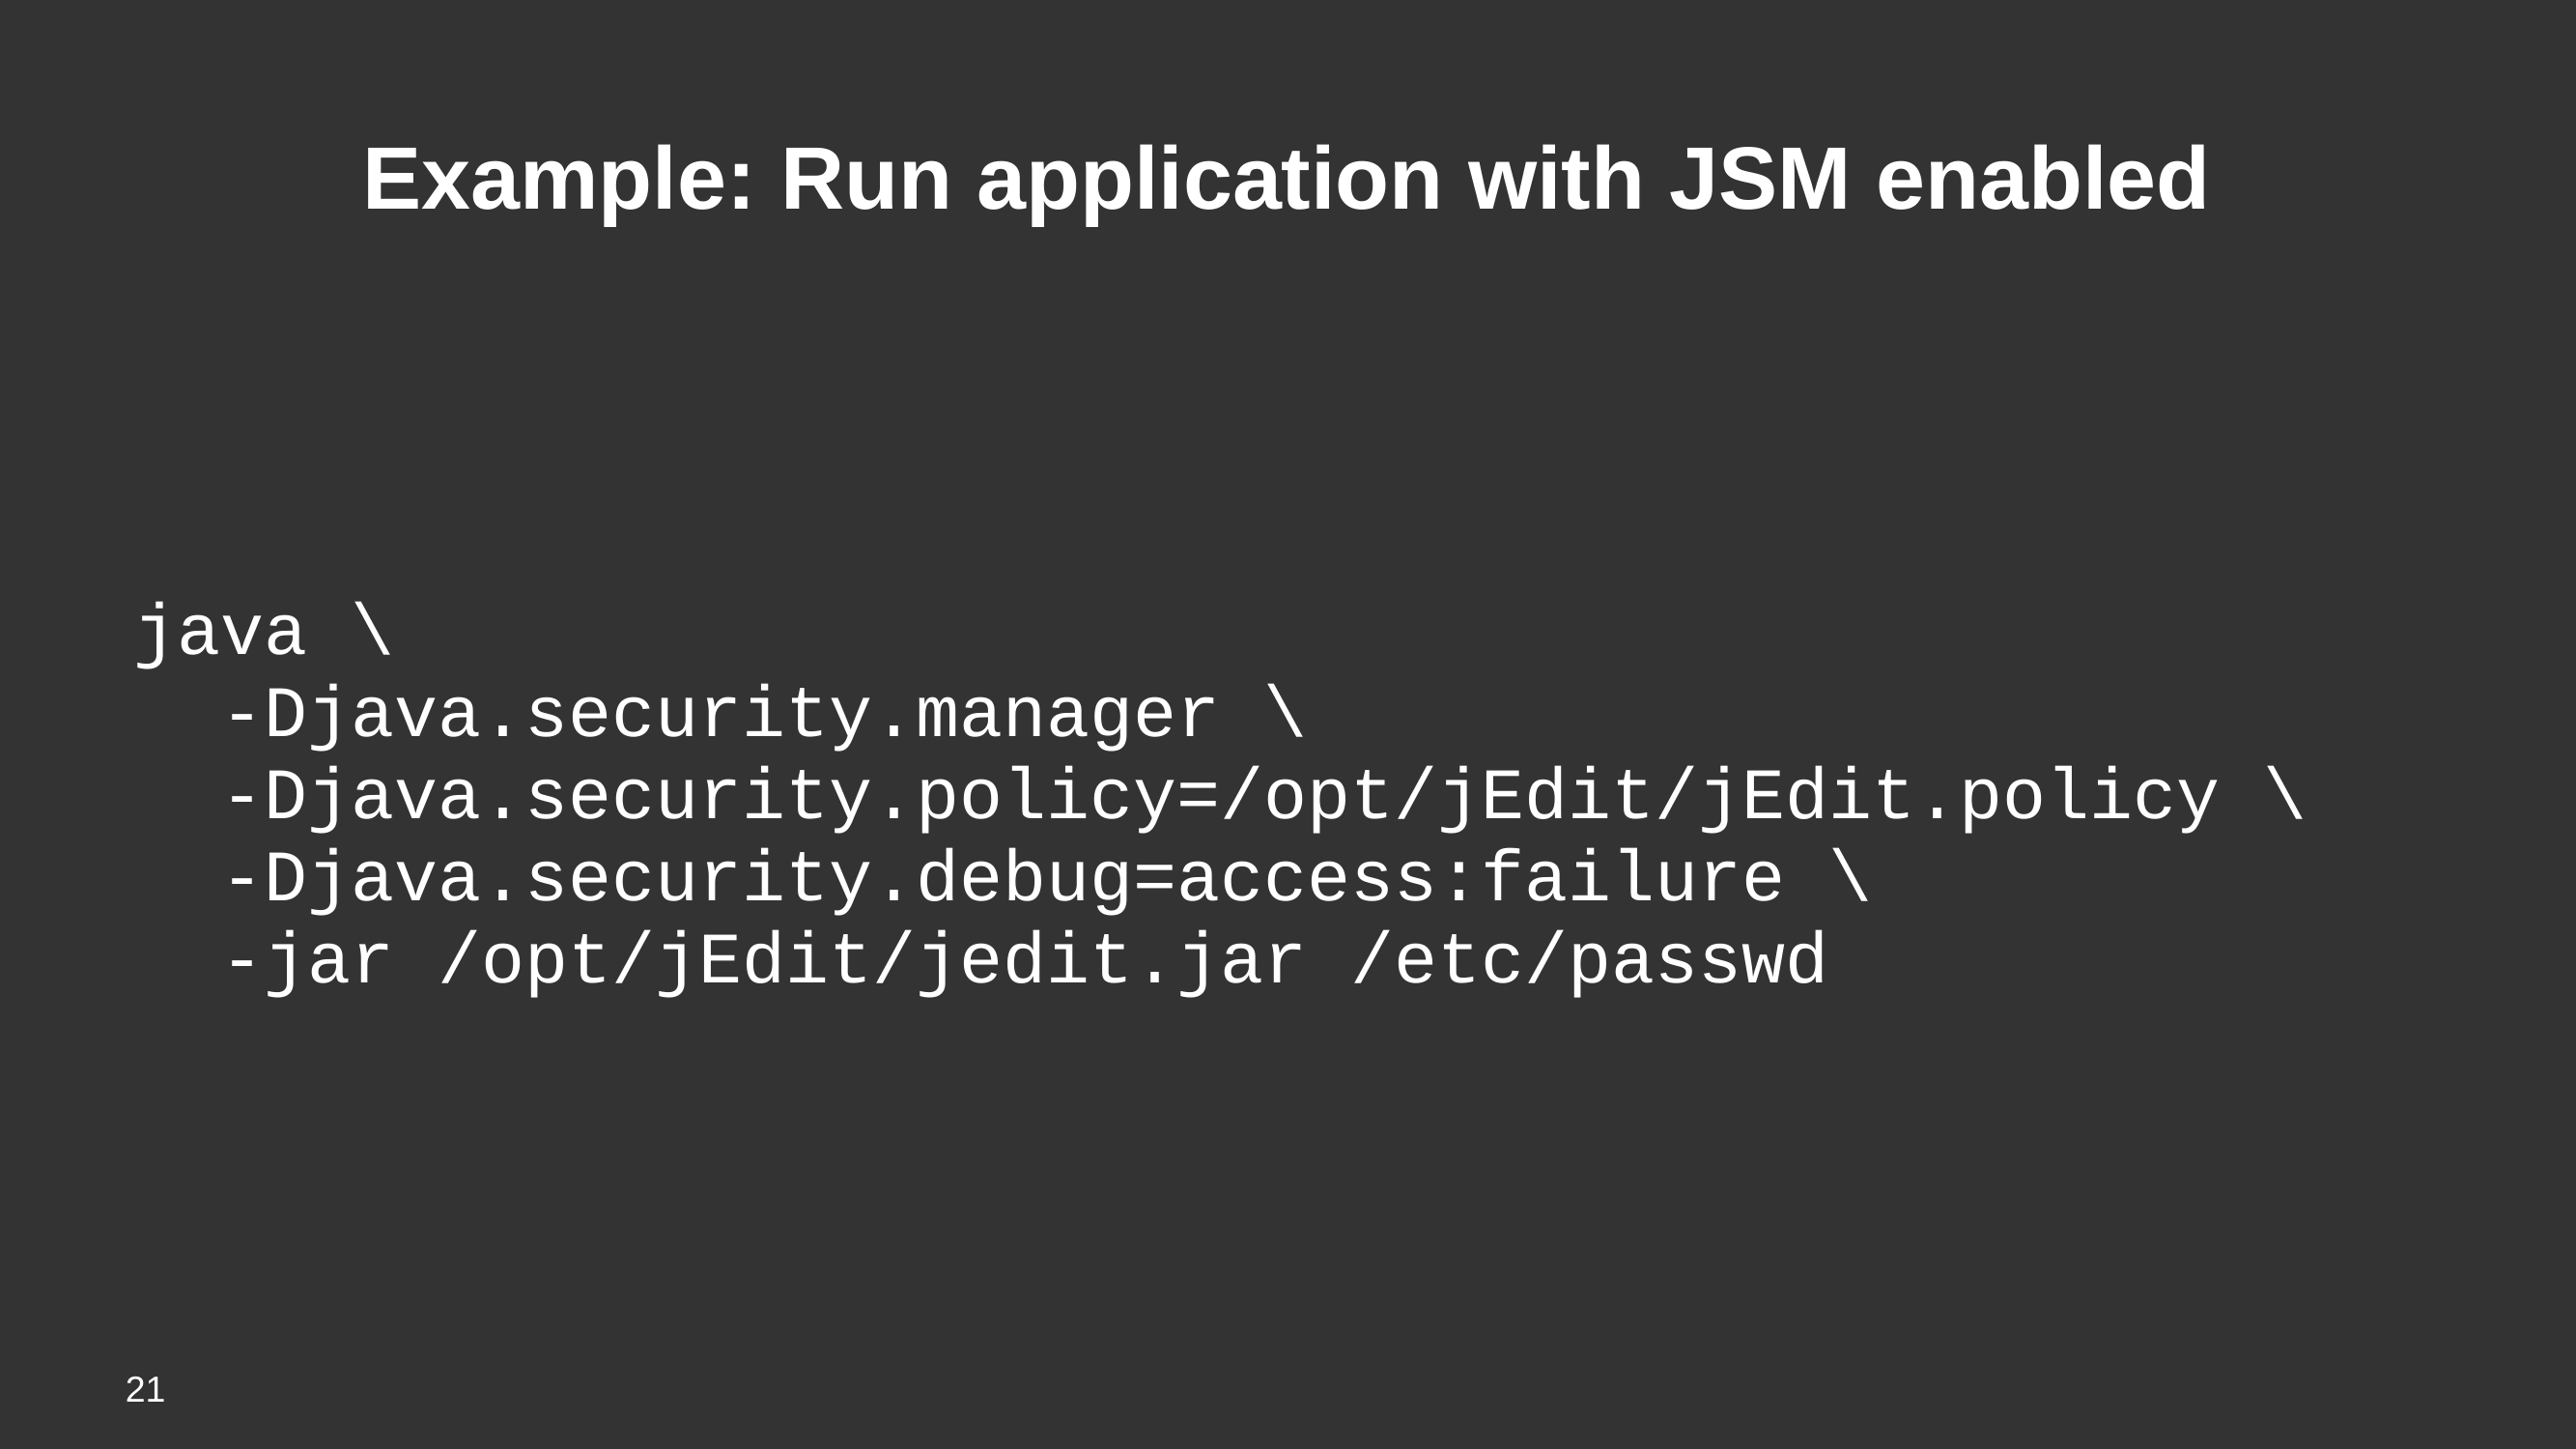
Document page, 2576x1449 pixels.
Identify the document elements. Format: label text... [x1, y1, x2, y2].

text_box java \ -Djava.security.manager \ -Djava.security.policy=/opt/jEdit/jEdit.policy \ -Djava.security.debug=access:failure \ -jar /opt/jEdit/jedit.jar /etc/passwd [120, 330, 2356, 1268]
title Example: Run application with JSM enabled [128, 57, 2448, 300]
